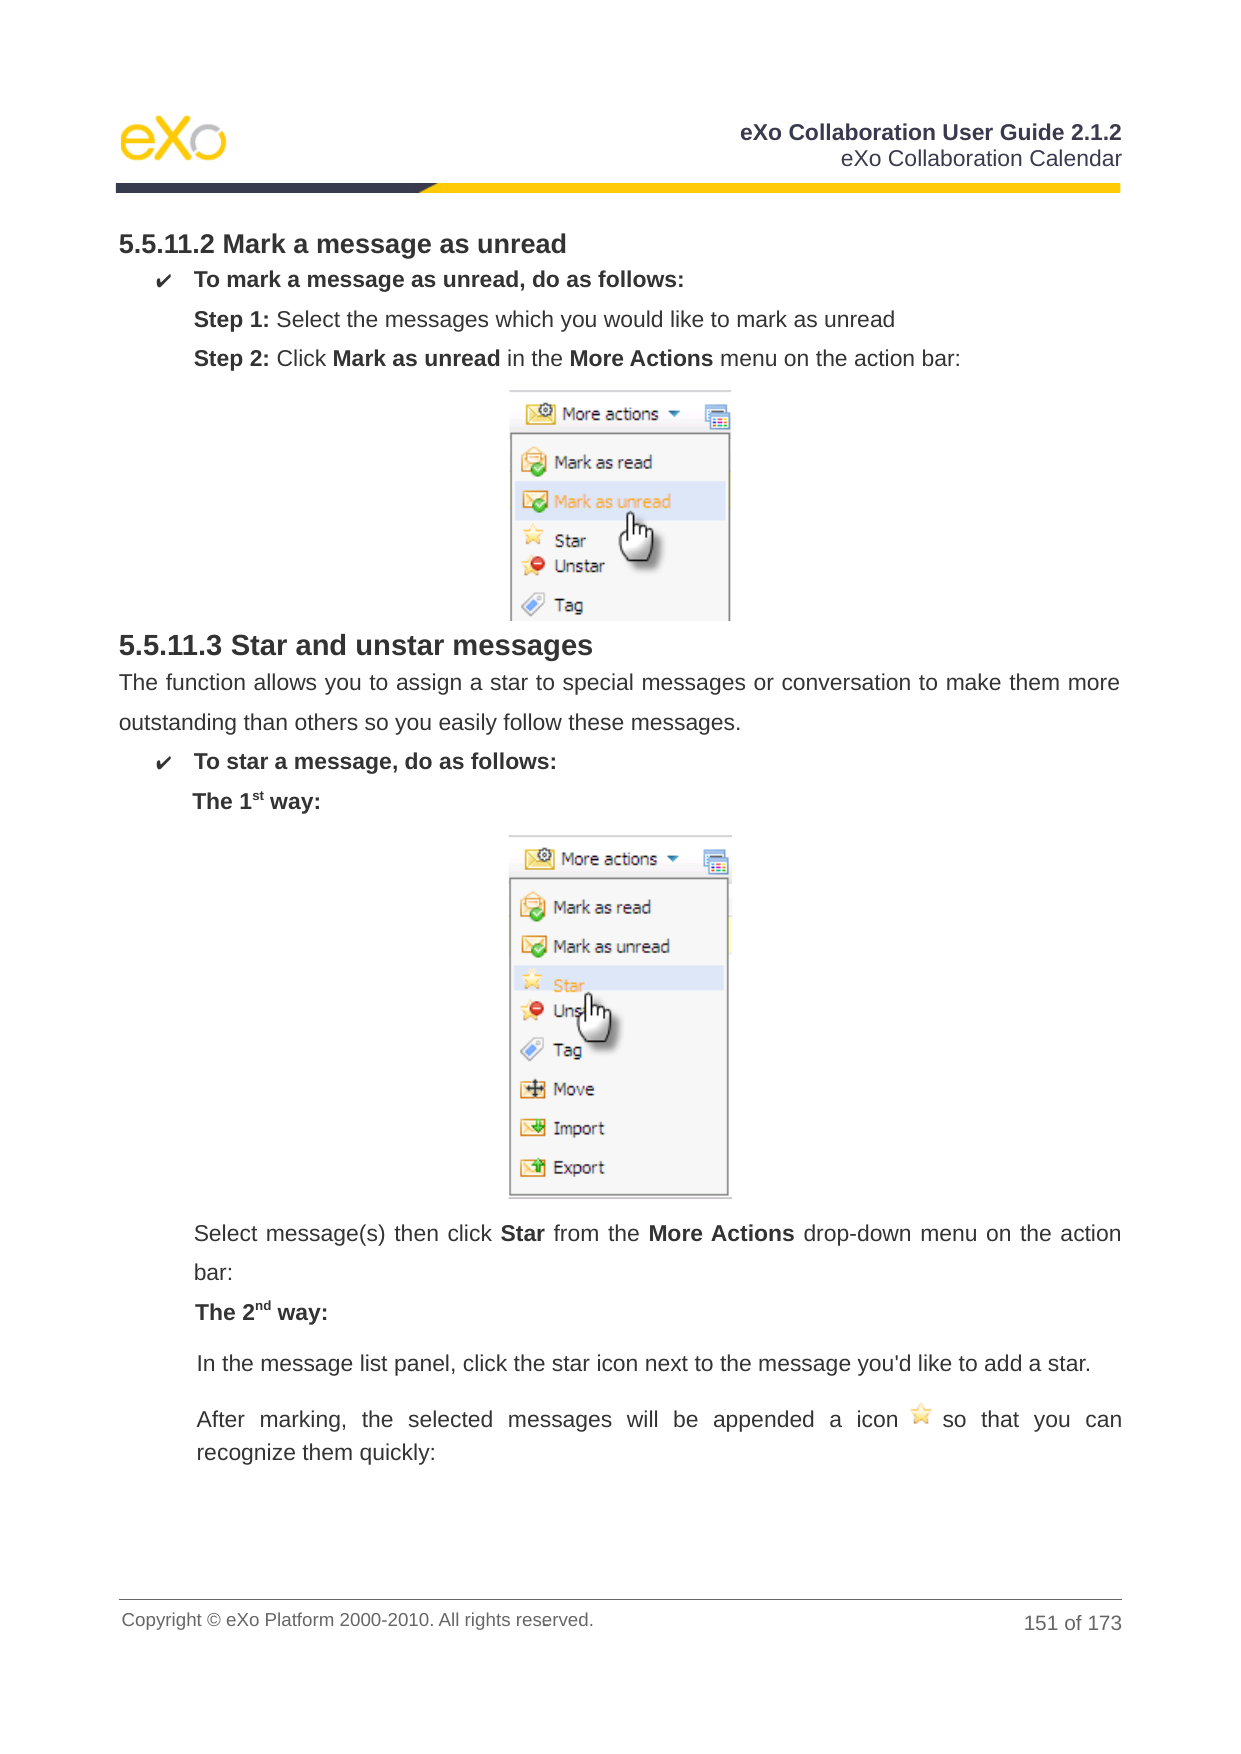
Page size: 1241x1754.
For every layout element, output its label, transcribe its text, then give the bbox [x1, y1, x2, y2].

list In the message list panel, click the star icon next to the message you'd like to add a star. [159, 1350, 1122, 1376]
text The 1st way: [118, 788, 1122, 814]
list To mark a message as unread, do as follows: [156, 266, 1122, 293]
list Step 2: Click Mark as unread in the More Actions menu on the action bar: [156, 345, 1122, 372]
list To star a message, do as follows: [156, 748, 1122, 775]
picture [906, 1403, 935, 1432]
list Step 1: Select the messages which you would like to mark as unread [156, 306, 1122, 332]
picture [508, 834, 732, 1199]
picture [115, 183, 1121, 193]
list After marking, the selected messages will be appended a iconso that you can recognize them quickly: [159, 1396, 1122, 1465]
list Select message(s) then click Star from the More Actions drop-down menu on the action bar: [156, 1217, 1122, 1285]
subtitle Mark a message as unread [118, 228, 1122, 259]
picture [120, 115, 227, 161]
list The 2nd way: [157, 1298, 1122, 1325]
text The function allows you to assign a star to special messages or conversation to make them more outstanding than others so you easily follow these messages. [118, 669, 1122, 735]
picture [509, 389, 732, 621]
subtitle Star and unstar messages [118, 626, 1122, 662]
